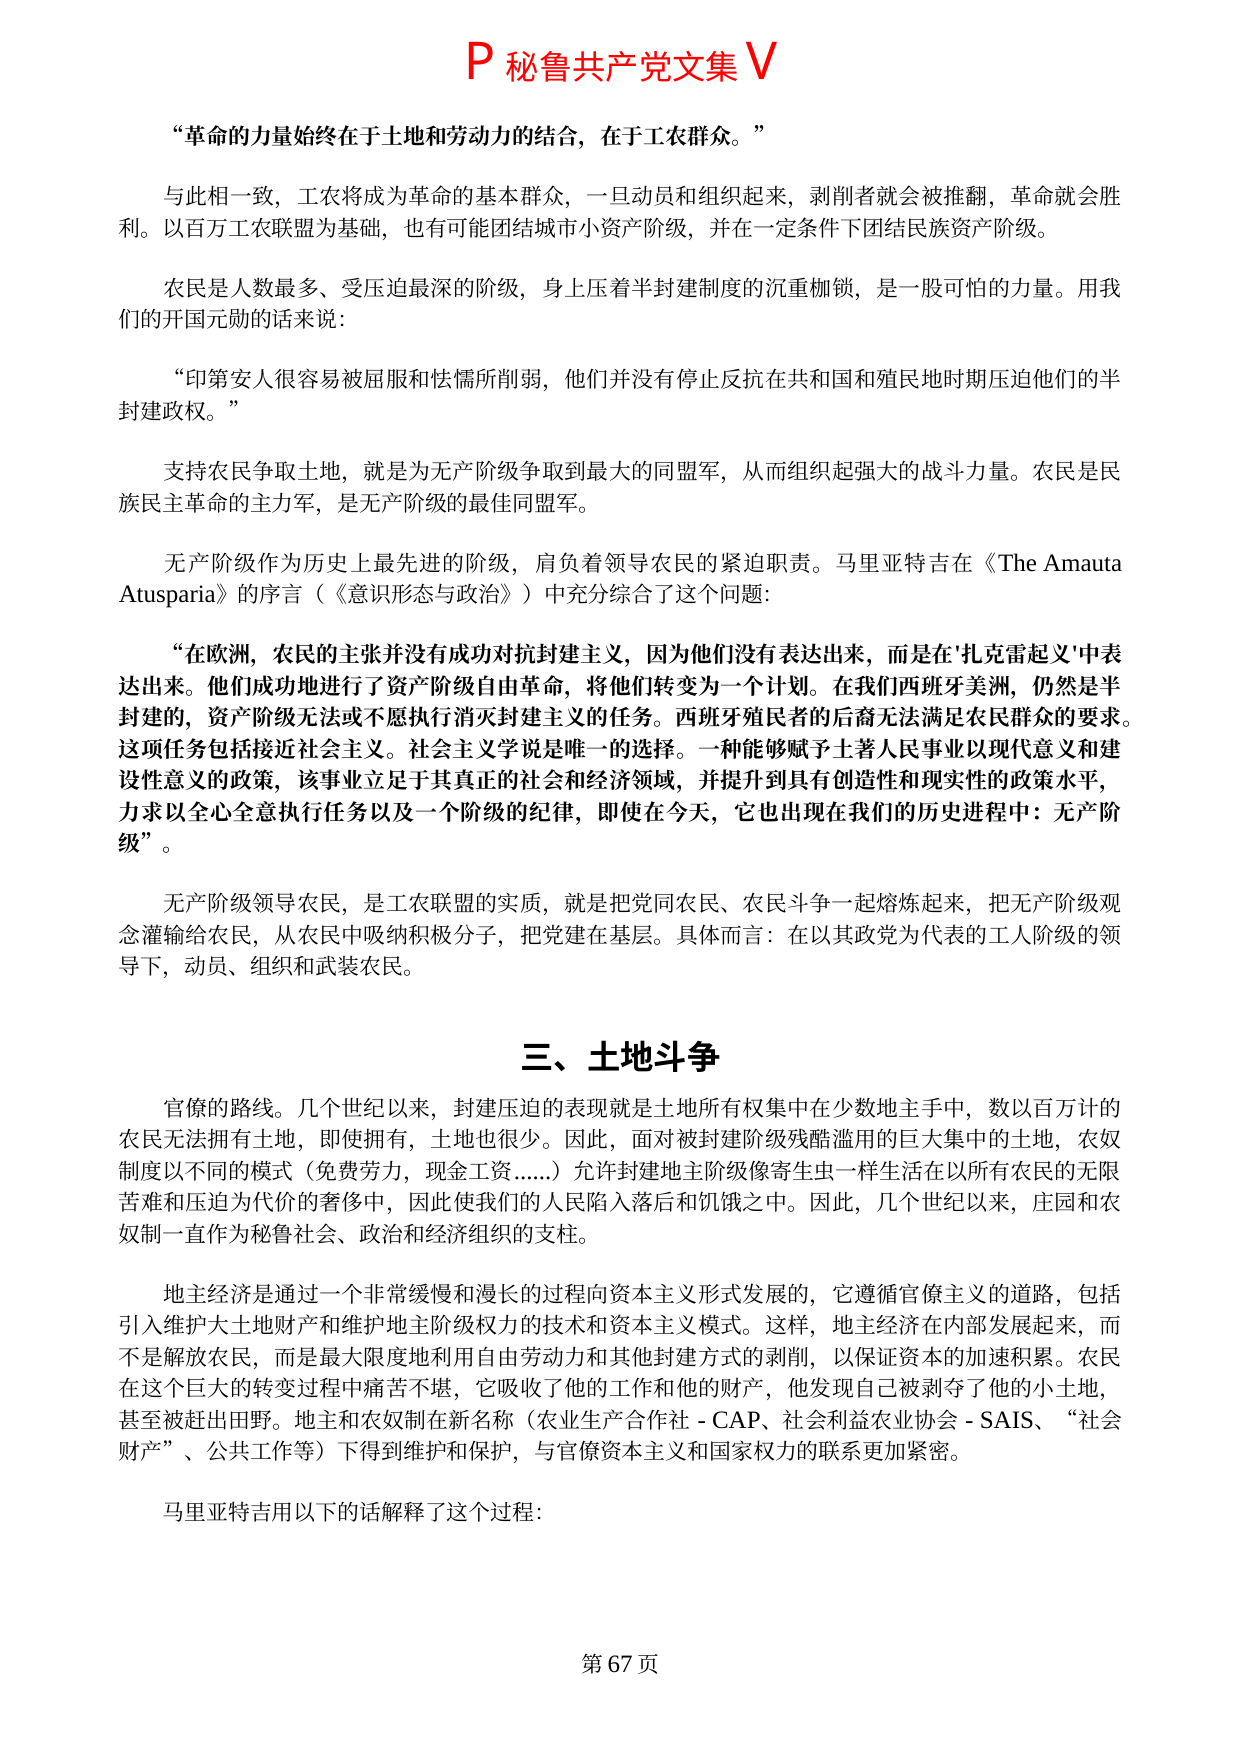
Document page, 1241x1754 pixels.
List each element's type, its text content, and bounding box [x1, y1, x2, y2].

text “在欧洲，农民的主张并没有成功对抗封建主义，因为他们没有表达出来，而是在'扎克雷起义'中表达出来。他们成功地进行了资产阶级自由革命，将他们转变为一个计划。在我们西班牙美洲，仍然是半封建的，资产阶级无法或不愿执行消灭封建主义的任务。西班牙殖民者的后裔无法满足农民群众的要求。这项任务包括接近社会主义。社会主义学说是唯一的选择。一种能够赋予土著人民事业以现代意义和建设性意义的政策，该事业立足于其真正的社会和经济领域，并提升到具有创造性和现实性的政策水平，力求以全心全意执行任务以及一个阶级的纪律，即使在今天，它也出现在我们的历史进程中：无产阶级”。 [118, 638, 1122, 858]
text 支持农民争取土地，就是为无产阶级争取到最大的同盟军，从而组织起强大的战斗力量。农民是民族民主革命的主力军，是无产阶级的最佳同盟军。 [118, 454, 1122, 517]
text 马里亚特吉用以下的话解释了这个过程： [118, 1495, 1122, 1526]
text 无产阶级作为历史上最先进的阶级，肩负着领导农民的紧迫职责。马里亚特吉在《The Amauta Atusparia》的序言（《意识形态与政治》）中充分综合了这个问题： [118, 546, 1122, 609]
text 农民是人数最多、受压迫最深的阶级，身上压着半封建制度的沉重枷锁，是一股可怕的力量。用我们的开国元勋的话来说： [118, 271, 1122, 334]
text “印第安人很容易被屈服和怯懦所削弱，他们并没有停止反抗在共和国和殖民地时期压迫他们的半封建政权。” [118, 363, 1122, 426]
subtitle 三、土地斗争 [118, 1031, 1122, 1079]
text 官僚的路线。几个世纪以来，封建压迫的表现就是土地所有权集中在少数地主手中，数以百万计的农民无法拥有土地，即使拥有，土地也很少。因此，面对被封建阶级残酷滥用的巨大集中的土地，农奴制度以不同的模式（免费劳力，现金工资......）允许封建地主阶级像寄生虫一样生活在以所有农民的无限苦难和压迫为代价的奢侈中，因此使我们的人民陷入落后和饥饿之中。因此，几个世纪以来，庄园和农奴制一直作为秘鲁社会、政治和经济组织的支柱。 [118, 1091, 1122, 1248]
text “革命的力量始终在于土地和劳动力的结合，在于工农群众。” [118, 119, 1122, 151]
text 地主经济是通过一个非常缓慢和漫长的过程向资本主义形式发展的，它遵循官僚主义的道路，包括引入维护大土地财产和维护地主阶级权力的技术和资本主义模式。这样，地主经济在内部发展起来，而不是解放农民，而是最大限度地利用自由劳动力和其他封建方式的剥削，以保证资本的加速积累。农民在这个巨大的转变过程中痛苦不堪，它吸收了他的工作和他的财产，他发现自己被剥夺了他的小土地，甚至被赶出田野。地主和农奴制在新名称（农业生产合作社 - CAP、社会利益农业协会 - SAIS、“社会财产”、公共工作等）下得到维护和保护，与官僚资本主义和国家权力的联系更加紧密。 [118, 1277, 1122, 1466]
text 无产阶级领导农民，是工农联盟的实质，就是把党同农民、农民斗争一起熔炼起来，把无产阶级观念灌输给农民，从农民中吸纳积极分子，把党建在基层。具体而言：在以其政党为代表的工人阶级的领导下，动员、组织和武装农民。 [118, 887, 1122, 981]
text 与此相一致，工农将成为革命的基本群众，一旦动员和组织起来，剥削者就会被推翻，革命就会胜利。以百万工农联盟为基础，也有可能团结城市小资产阶级，并在一定条件下团结民族资产阶级。 [118, 179, 1122, 242]
